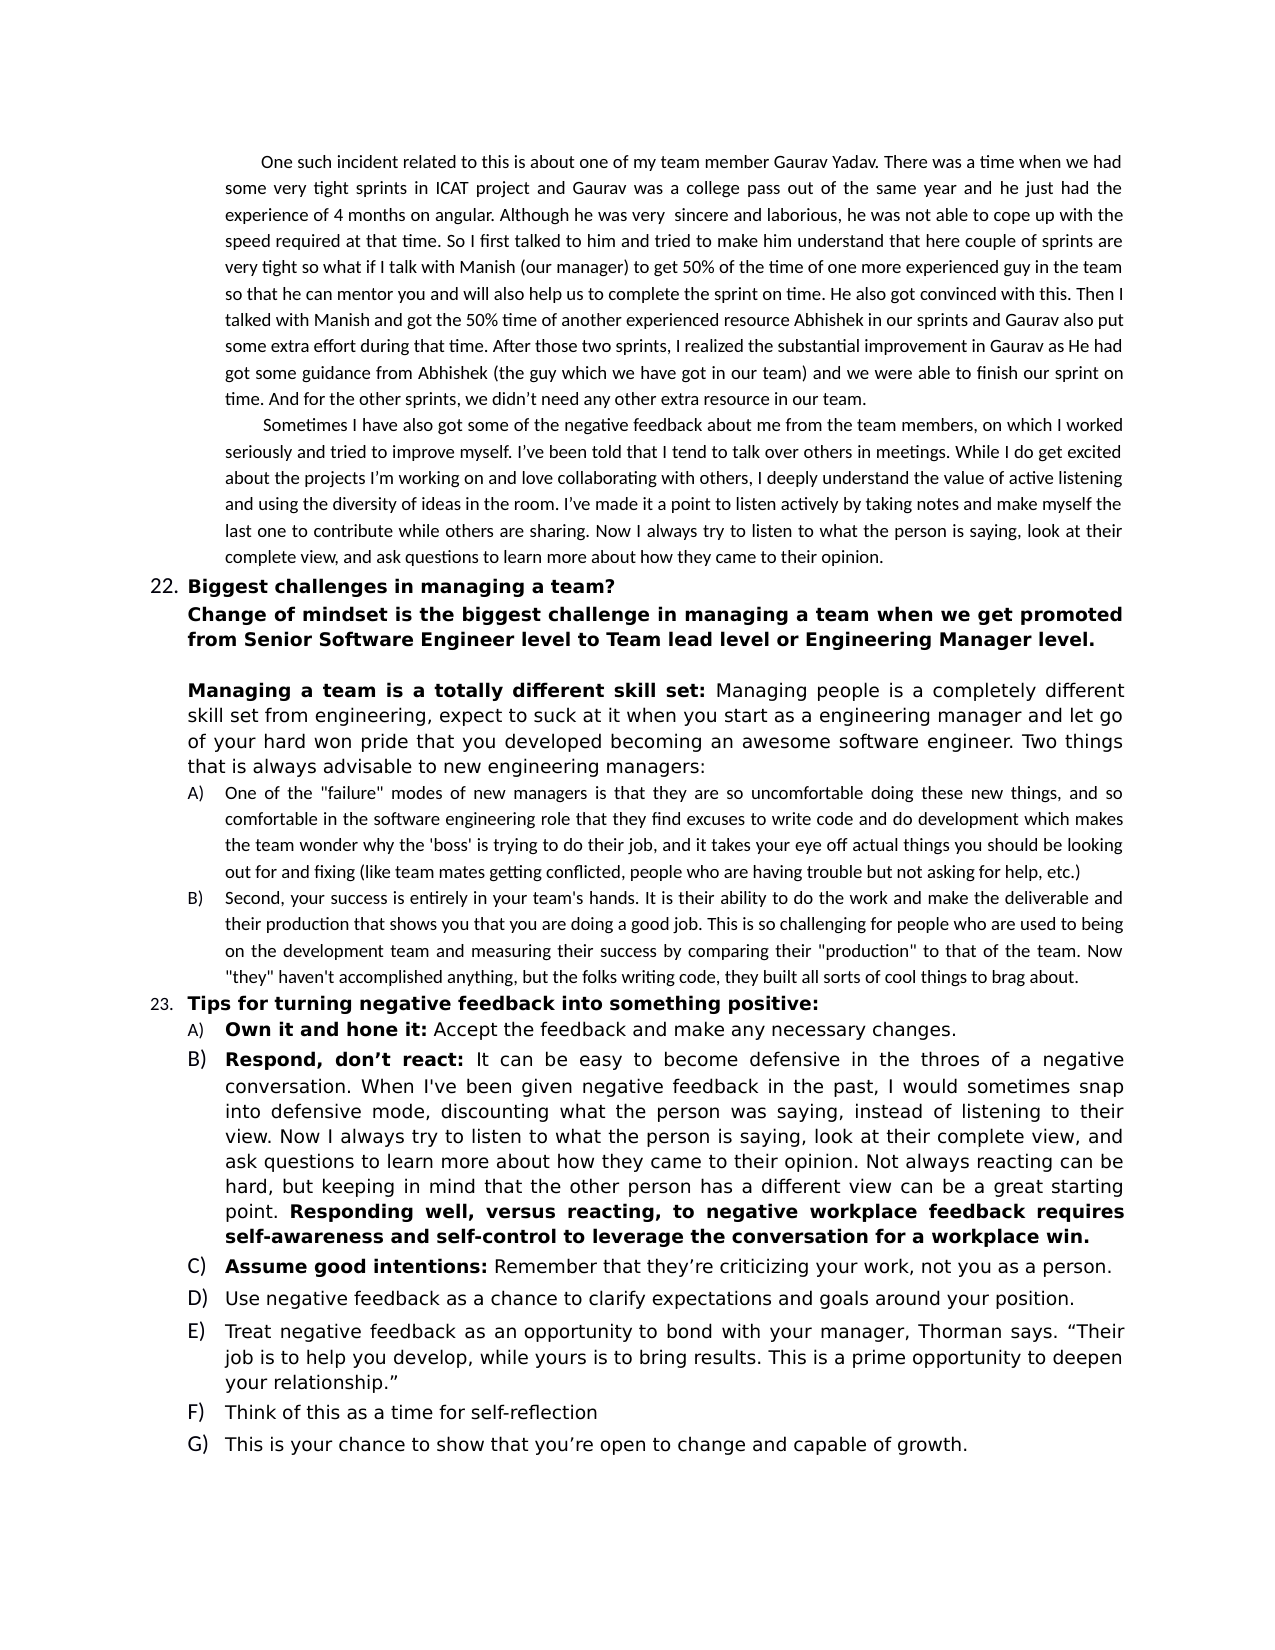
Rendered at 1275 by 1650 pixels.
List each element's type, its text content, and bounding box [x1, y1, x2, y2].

list Own it and hone it: Accept the feedback and make any necessary changes. [187, 1018, 1125, 1041]
list Change of mindset is the biggest challenge in managing a team when we get promoted from Senior Software Engineer level to Team lead level or Engineering Manager level. [150, 604, 1125, 651]
list Tips for turning negative feedback into something positive: [150, 992, 1125, 1014]
list Sometimes I have also got some of the negative feedback about me from the team members, on which I worked seriously and tried to improve myself. I’ve been told that I tend to talk over others in meetings. While I do get excited about the projects I’m working on and love collaborating with others, I deeply understand the value of active listening and using the diversity of ideas in the room. I’ve made it a point to listen actively by taking notes and make myself the last one to contribute while others are sharing. Now I always try to listen to what the person is saying, look at their complete view, and ask questions to learn more about how they came to their opinion. [187, 413, 1125, 568]
list Treat negative feedback as an opportunity to bond with your manager, Thorman says. “Their job is to help you develop, while yours is to bring results. This is a prime opportunity to deepen your relationship.” [187, 1316, 1125, 1394]
list Biggest challenges in managing a team? [150, 572, 1125, 600]
list Assume good intentions: Remember that they’re criticizing your work, not you as a person. [187, 1251, 1125, 1279]
list Think of this as a time for self-reflection [187, 1397, 1125, 1425]
list Managing a team is a totally different skill set: Managing people is a completely different skill set from engineering, expect to suck at it when you start as a engineering manager and let go of your hard won pride that you developed becoming an awesome software engineer. Two things that is always advisable to new engineering managers: [150, 680, 1125, 778]
list One of the "failure" modes of new managers is that they are so uncomfortable doing these new things, and so comfortable in the software engineering role that they find excuses to write code and do development which makes the team wonder why the 'boss' is trying to do their job, and it takes your eye off actual things you should be looking out for and fixing (like team mates getting conflicted, people who are having trouble but not asking for help, etc.) [187, 781, 1125, 883]
list This is your chance to show that you’re open to change and capable of growth. [187, 1429, 1125, 1457]
list Respond, don’t react: It can be easy to become defensive in the throes of a negative conversation. When I've been given negative feedback in the past, I would sometimes snap into defensive mode, discounting what the person was saying, instead of listening to their view. Now I always try to listen to what the person is saying, look at their complete view, and ask questions to learn more about how they came to their opinion. Not always reacting can be hard, but keeping in mind that the other person has a different view can be a great starting point. Responding well, versus reacting, to negative workplace feedback requires self-awareness and self-control to leverage the conversation for a workplace win. [187, 1044, 1125, 1248]
list Second, your success is entirely in your team's hands. It is their ability to do the work and make the deliverable and their production that shows you that you are doing a good job. This is so challenging for people who are used to being on the development team and measuring their success by comparing their "production" to that of the team. Now "they" haven't accomplished anything, but the folks writing code, they built all sorts of cool things to brag about. [187, 886, 1125, 988]
list One such incident related to this is about one of my team member Gaurav Yadav. There was a time when we had some very tight sprints in ICAT project and Gaurav was a college pass out of the same year and he just had the experience of 4 months on angular. Although he was very sincere and laborious, he was not able to cope up with the speed required at that time. So I first talked to him and tried to make him understand that here couple of sprints are very tight so what if I talk with Manish (our manager) to get 50% of the time of one more experienced guy in the team so that he can mentor you and will also help us to complete the sprint on time. He also got convinced with this. Then I talked with Manish and got the 50% time of another experienced resource Abhishek in our sprints and Gaurav also put some extra effort during that time. After those two sprints, I realized the substantial improvement in Gaurav as He had got some guidance from Abhishek (the guy which we have got in our team) and we were able to finish our sprint on time. And for the other sprints, we didn’t need any other extra resource in our team. [187, 150, 1125, 410]
list Use negative feedback as a chance to clarify expectations and goals around your position. [187, 1283, 1125, 1312]
